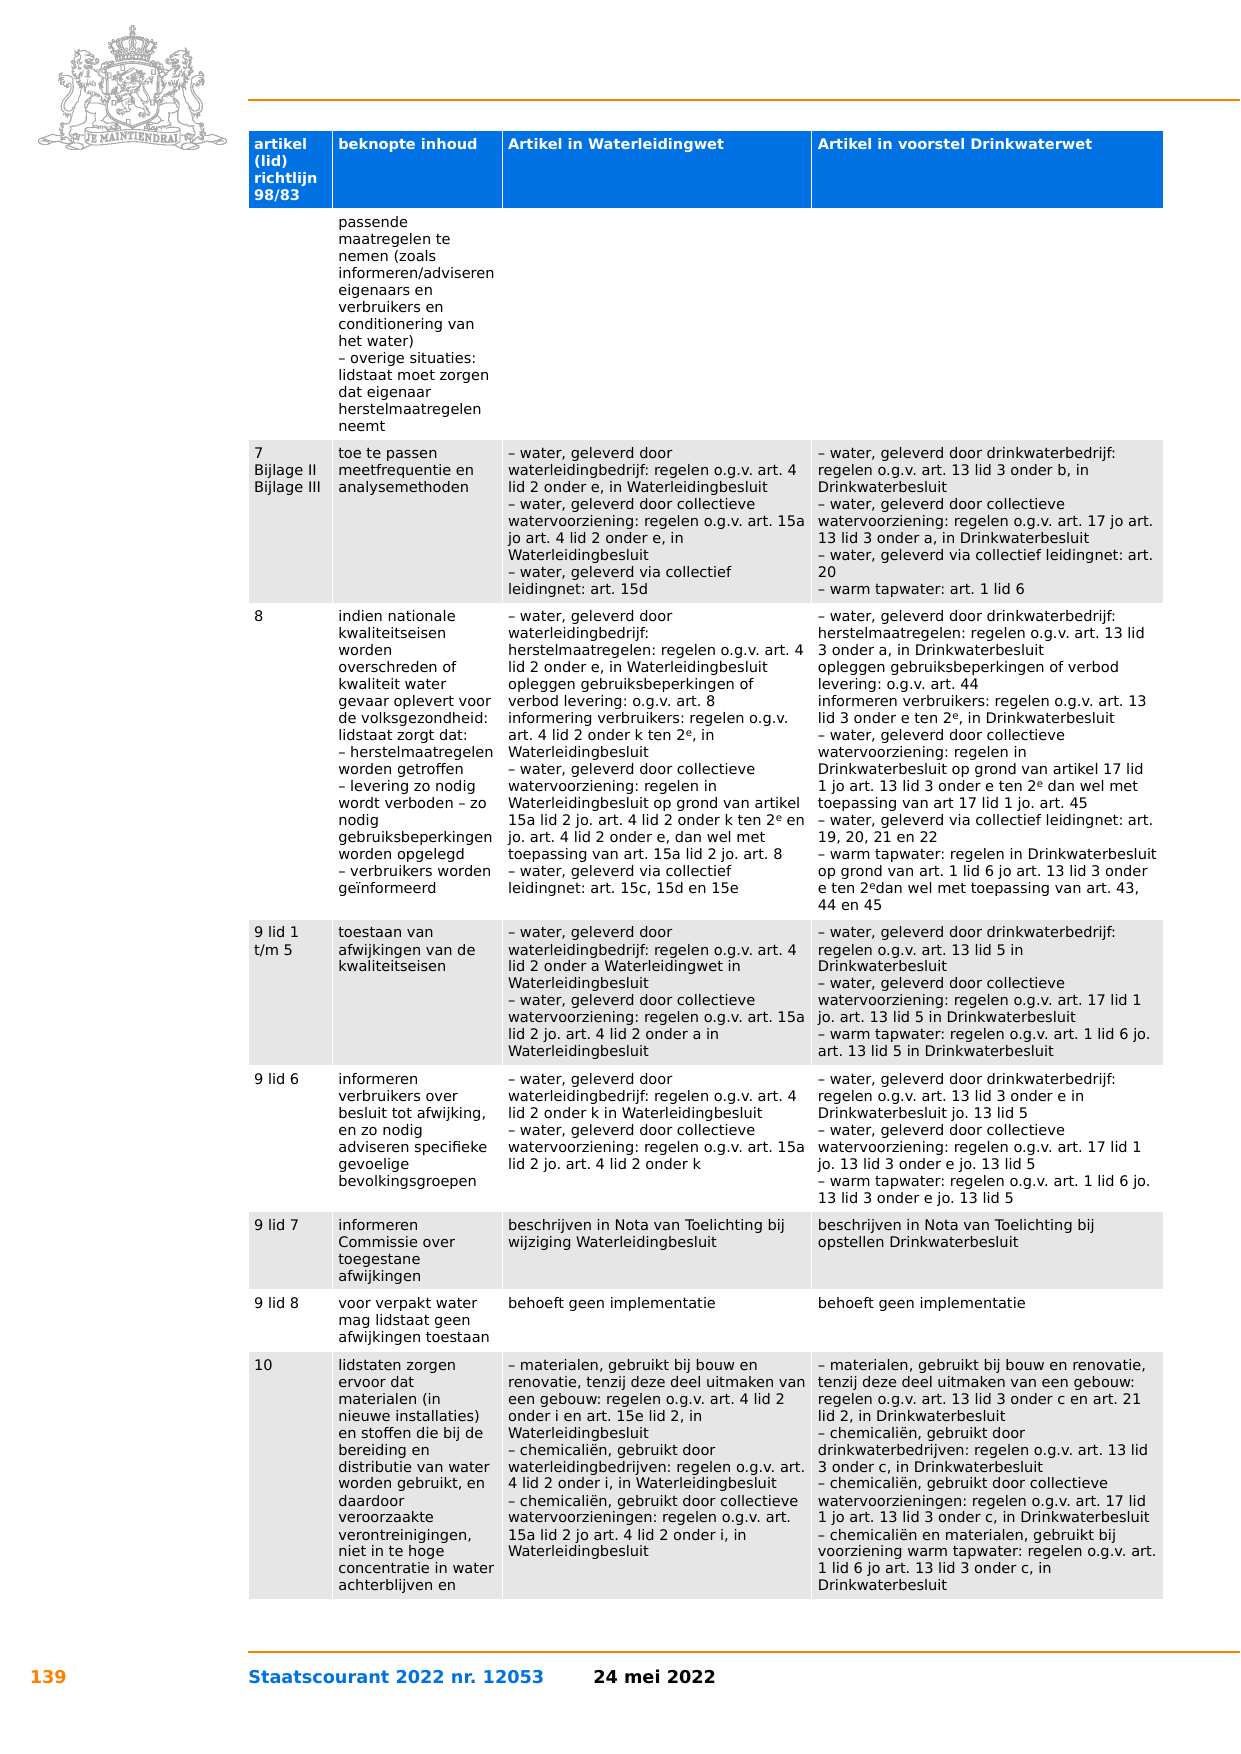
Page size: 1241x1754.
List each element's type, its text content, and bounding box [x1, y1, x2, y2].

table_cell beschrijven in Nota van Toelichting bij opstellen Drinkwaterbesluit [812, 1212, 1163, 1289]
table_cell – water, geleverd door waterleidingbedrijf: regelen o.g.v. art. 4 lid 2 onder k in Waterleidingbesluit – water, geleverd door collectieve watervoorziening: regelen o.g.v. art. 15a lid 2 jo. art. 4 lid 2 onder k [503, 1066, 811, 1211]
table_cell indien nationale kwaliteitseisen worden overschreden of kwaliteit water gevaar oplevert voor de volksgezondheid: lidstaat zorgt dat: – herstelmaatregelen worden getroffen – levering zo nodig wordt verboden – zo nodig gebruiksbeperkingen worden opgelegd – verbruikers worden geïnformeerd [333, 604, 502, 919]
table_cell – water, geleverd door waterleidingbedrijf: regelen o.g.v. art. 4 lid 2 onder e, in Waterleidingbesluit – water, geleverd door collectieve watervoorziening: regelen o.g.v. art. 15a jo art. 4 lid 2 onder e, in Waterleidingbesluit – water, geleverd via collectief leidingnet: art. 15d [503, 440, 811, 603]
table_cell [249, 209, 332, 439]
table_cell [503, 209, 811, 439]
table_cell 7 Bijlage II Bijlage III [249, 440, 332, 603]
table_cell – water, geleverd door drinkwaterbedrijf: regelen o.g.v. art. 13 lid 3 onder e in Drinkwaterbesluit jo. 13 lid 5 – water, geleverd door collectieve watervoorziening: regelen o.g.v. art. 17 lid 1 jo. 13 lid 3 onder e jo. 13 lid 5 – warm tapwater: regelen o.g.v. art. 1 lid 6 jo. 13 lid 3 onder e jo. 13 lid 5 [812, 1066, 1163, 1211]
table_cell – water, geleverd door drinkwaterbedrijf: herstelmaatregelen: regelen o.g.v. art. 13 lid 3 onder a, in Drinkwaterbesluit opleggen gebruiksbeperkingen of verbod levering: o.g.v. art. 44 informeren verbruikers: regelen o.g.v. art. 13 lid 3 onder e ten 2e, in Drinkwaterbesluit – water, geleverd door collectieve watervoorziening: regelen in Drinkwaterbesluit op grond van artikel 17 lid 1 jo art. 13 lid 3 onder e ten 2e dan wel met toepassing van art 17 lid 1 jo. art. 45 – water, geleverd via collectief leidingnet: art. 19, 20, 21 en 22 – warm tapwater: regelen in Drinkwaterbesluit op grond van art. 1 lid 6 jo art. 13 lid 3 onder e ten 2edan wel met toepassing van art. 43, 44 en 45 [812, 604, 1163, 919]
table_cell 9 lid 7 [249, 1212, 332, 1289]
table_cell behoeft geen implementatie [503, 1291, 811, 1351]
table_cell – water, geleverd door drinkwaterbedrijf: regelen o.g.v. art. 13 lid 3 onder b, in Drinkwaterbesluit – water, geleverd door collectieve watervoorziening: regelen o.g.v. art. 17 jo art. 13 lid 3 onder a, in Drinkwaterbesluit – water, geleverd via collectief leidingnet: art. 20 – warm tapwater: art. 1 lid 6 [812, 440, 1163, 603]
table_cell 9 lid 8 [249, 1291, 332, 1351]
table_cell voor verpakt water mag lidstaat geen afwijkingen toestaan [333, 1291, 502, 1351]
table_cell lidstaten zorgen ervoor dat materialen (in nieuwe installaties) en stoffen die bij de bereiding en distributie van water worden gebruikt, en daardoor veroorzaakte verontreinigingen, niet in te hoge concentratie in water achterblijven en [333, 1352, 502, 1599]
table_cell – materialen, gebruikt bij bouw en renovatie, tenzij deze deel uitmaken van een gebouw: regelen o.g.v. art. 4 lid 2 onder i en art. 15e lid 2, in Waterleidingbesluit – chemicaliën, gebruikt door waterleidingbedrijven: regelen o.g.v. art. 4 lid 2 onder i, in Waterleidingbesluit – chemicaliën, gebruikt door collectieve watervoorzieningen: regelen o.g.v. art. 15a lid 2 jo art. 4 lid 2 onder i, in Waterleidingbesluit [503, 1352, 811, 1599]
table_cell beschrijven in Nota van Toelichting bij wijziging Waterleidingbesluit [503, 1212, 811, 1289]
table_header artikel (lid) richtlijn 98/83 [249, 131, 332, 208]
table_header Artikel in voorstel Drinkwaterwet [812, 131, 1163, 208]
table_cell 9 lid 6 [249, 1066, 332, 1211]
table_cell passende maatregelen te nemen (zoals informeren/adviseren eigenaars en verbruikers en conditionering van het water) – overige situaties: lidstaat moet zorgen dat eigenaar herstelmaatregelen neemt [333, 209, 502, 439]
table_cell 8 [249, 604, 332, 919]
table_cell toestaan van afwijkingen van de kwaliteitseisen [333, 920, 502, 1065]
table_cell – water, geleverd door waterleidingbedrijf: herstelmaatregelen: regelen o.g.v. art. 4 lid 2 onder e, in Waterleidingbesluit opleggen gebruiksbeperkingen of verbod levering: o.g.v. art. 8 informering verbruikers: regelen o.g.v. art. 4 lid 2 onder k ten 2e, in Waterleidingbesluit – water, geleverd door collectieve watervoorziening: regelen in Waterleidingbesluit op grond van artikel 15a lid 2 jo. art. 4 lid 2 onder k ten 2e en jo. art. 4 lid 2 onder e, dan wel met toepassing van art. 15a lid 2 jo. art. 8 – water, geleverd via collectief leidingnet: art. 15c, 15d en 15e [503, 604, 811, 919]
table_cell [812, 209, 1163, 439]
picture [38, 25, 227, 150]
table_header Artikel in Waterleidingwet [503, 131, 811, 208]
table_cell – materialen, gebruikt bij bouw en renovatie, tenzij deze deel uitmaken van een gebouw: regelen o.g.v. art. 13 lid 3 onder c en art. 21 lid 2, in Drinkwaterbesluit – chemicaliën, gebruikt door drinkwaterbedrijven: regelen o.g.v. art. 13 lid 3 onder c, in Drinkwaterbesluit – chemicaliën, gebruikt door collectieve watervoorzieningen: regelen o.g.v. art. 17 lid 1 jo art. 13 lid 3 onder c, in Drinkwaterbesluit – chemicaliën en materialen, gebruikt bij voorziening warm tapwater: regelen o.g.v. art. 1 lid 6 jo art. 13 lid 3 onder c, in Drinkwaterbesluit [812, 1352, 1163, 1599]
table_cell informeren Commissie over toegestane afwijkingen [333, 1212, 502, 1289]
table_cell – water, geleverd door drinkwaterbedrijf: regelen o.g.v. art. 13 lid 5 in Drinkwaterbesluit – water, geleverd door collectieve watervoorziening: regelen o.g.v. art. 17 lid 1 jo. art. 13 lid 5 in Drinkwaterbesluit – warm tapwater: regelen o.g.v. art. 1 lid 6 jo. art. 13 lid 5 in Drinkwaterbesluit [812, 920, 1163, 1065]
table_cell – water, geleverd door waterleidingbedrijf: regelen o.g.v. art. 4 lid 2 onder a Waterleidingwet in Waterleidingbesluit – water, geleverd door collectieve watervoorziening: regelen o.g.v. art. 15a lid 2 jo. art. 4 lid 2 onder a in Waterleidingbesluit [503, 920, 811, 1065]
table_cell informeren verbruikers over besluit tot afwijking, en zo nodig adviseren specifieke gevoelige bevolkingsgroepen [333, 1066, 502, 1211]
table_cell toe te passen meetfrequentie en analysemethoden [333, 440, 502, 603]
table_cell 9 lid 1 t/m 5 [249, 920, 332, 1065]
table_header beknopte inhoud [333, 131, 502, 208]
table_cell behoeft geen implementatie [812, 1291, 1163, 1351]
table_cell 10 [249, 1352, 332, 1599]
